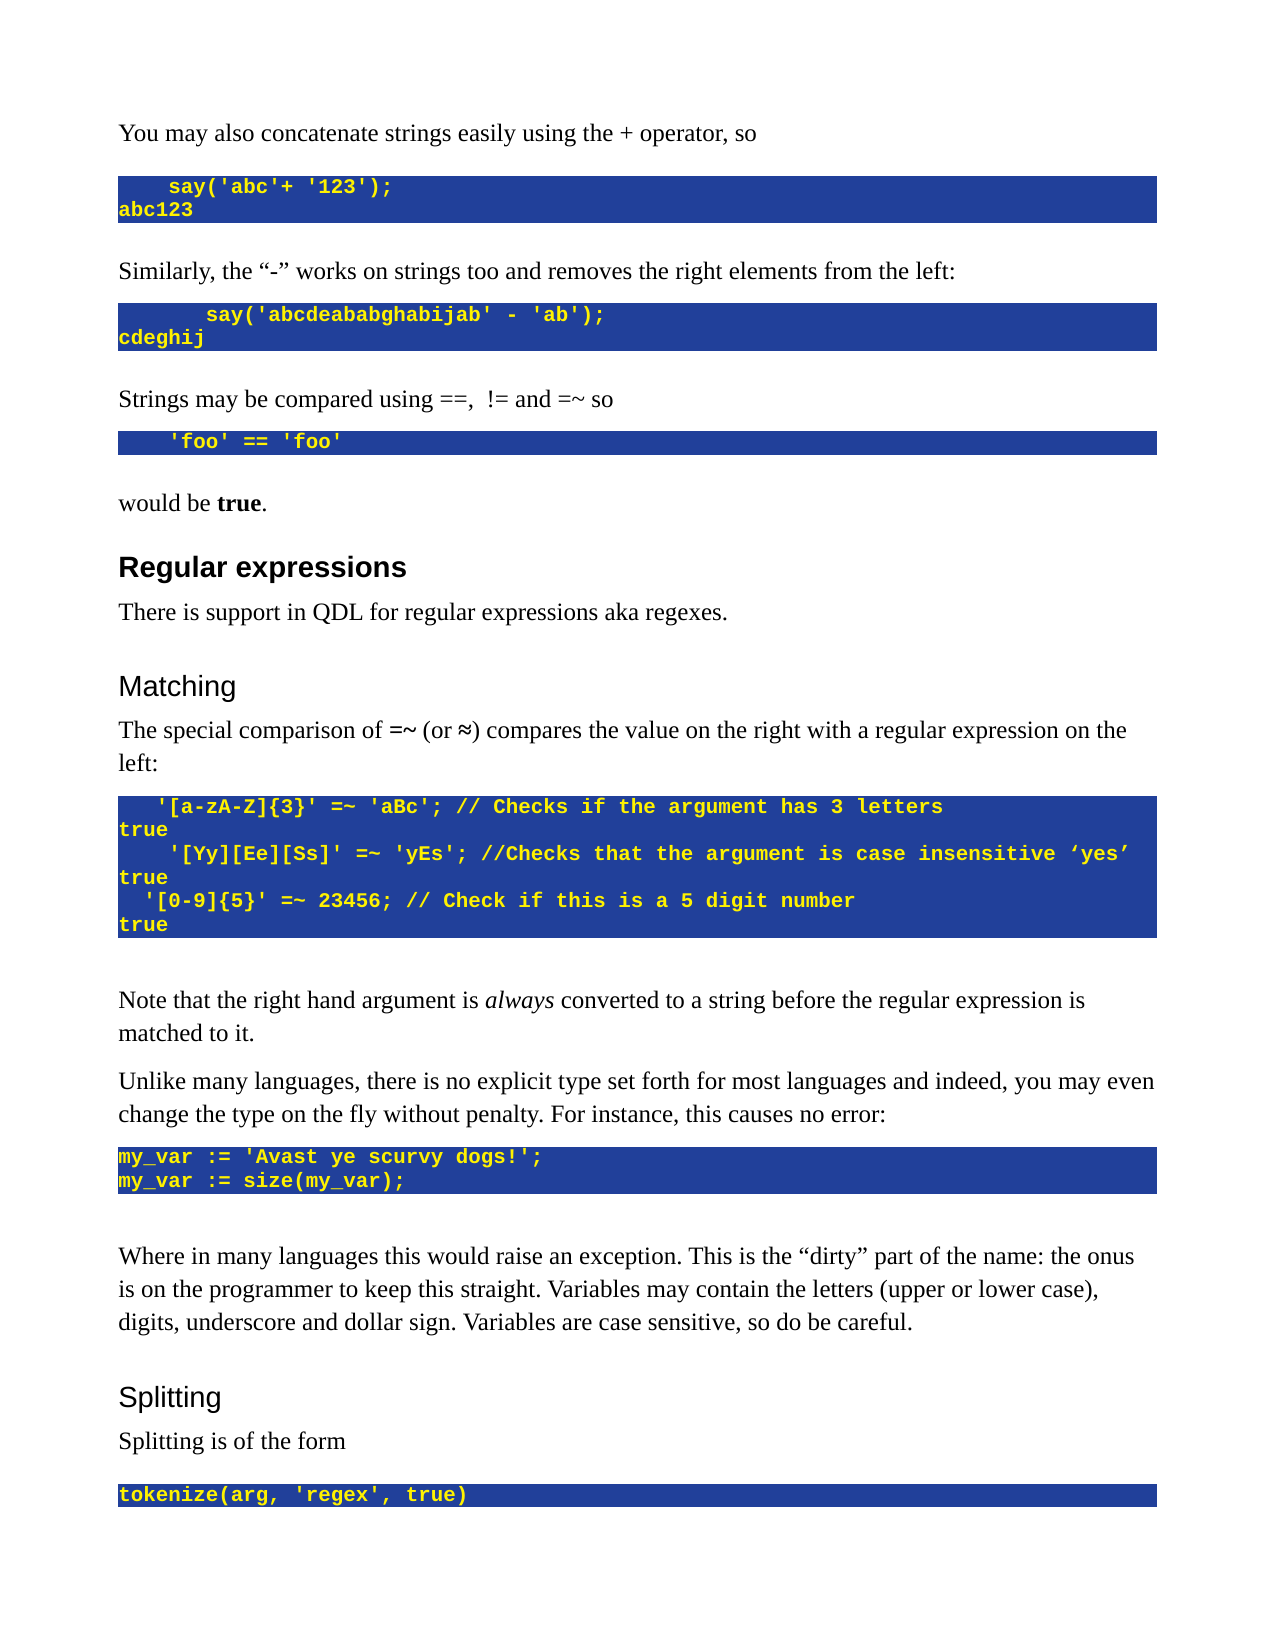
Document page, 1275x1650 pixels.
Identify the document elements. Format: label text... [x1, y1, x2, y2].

text would be true. [118, 455, 1157, 517]
text '[a-zA-Z]{3}' =~ 'aBc'; // Checks if the argument has 3 letters [118, 796, 1157, 819]
text my_var := 'Avast ye scurvy dogs!'; [118, 1147, 1157, 1170]
text You may also concatenate strings easily using the + operator, so [118, 118, 1157, 176]
text Unlike many languages, there is no explicit type set forth for most languages and indeed, you may even change the type on the fly without penalty. For instance, this causes no error: [118, 1066, 1157, 1128]
text my_var := size(my_var); [118, 1170, 1157, 1194]
subtitle Regular expressions [118, 550, 1157, 584]
text true [118, 819, 1157, 843]
text Where in many languages this would raise an exception. This is the “dirty” part of the name: the onus is on the programmer to keep this straight. Variables may contain the letters (upper or lower case), digits, underscore and dollar sign. Variables are case sensitive, so do be careful. [118, 1241, 1157, 1336]
text say('abc'+ '123'); [118, 176, 1157, 199]
text Note that the right hand argument is always converted to a string before the regular expression is matched to it. [118, 985, 1157, 1047]
text true [118, 914, 1157, 938]
text say('abcdeababghabijab' - 'ab'); [118, 303, 1157, 327]
text Strings may be compared using ==, != and =~ so [118, 351, 1157, 413]
text The special comparison of =~ (or ≈) compares the value on the right with a regular expression on the left: [118, 715, 1157, 777]
text 'foo' == 'foo' [118, 431, 1157, 455]
text '[Yy][Ee][Ss]' =~ 'yEs'; //Checks that the argument is case insensitive ‘yes’ [118, 843, 1157, 867]
text Splitting is of the form [118, 1426, 1157, 1455]
subtitle Matching [118, 669, 1157, 703]
text cdeghij [118, 327, 1157, 351]
text abc123 [118, 199, 1157, 223]
text true [118, 867, 1157, 890]
text There is support in QDL for regular expressions aka regexes. [118, 597, 1157, 625]
text Similarly, the “-” works on strings too and removes the right elements from the left: [118, 223, 1157, 285]
text tokenize(arg, 'regex', true) [118, 1484, 1157, 1507]
subtitle Splitting [118, 1380, 1157, 1414]
text '[0-9]{5}' =~ 23456; // Check if this is a 5 digit number [118, 890, 1157, 914]
